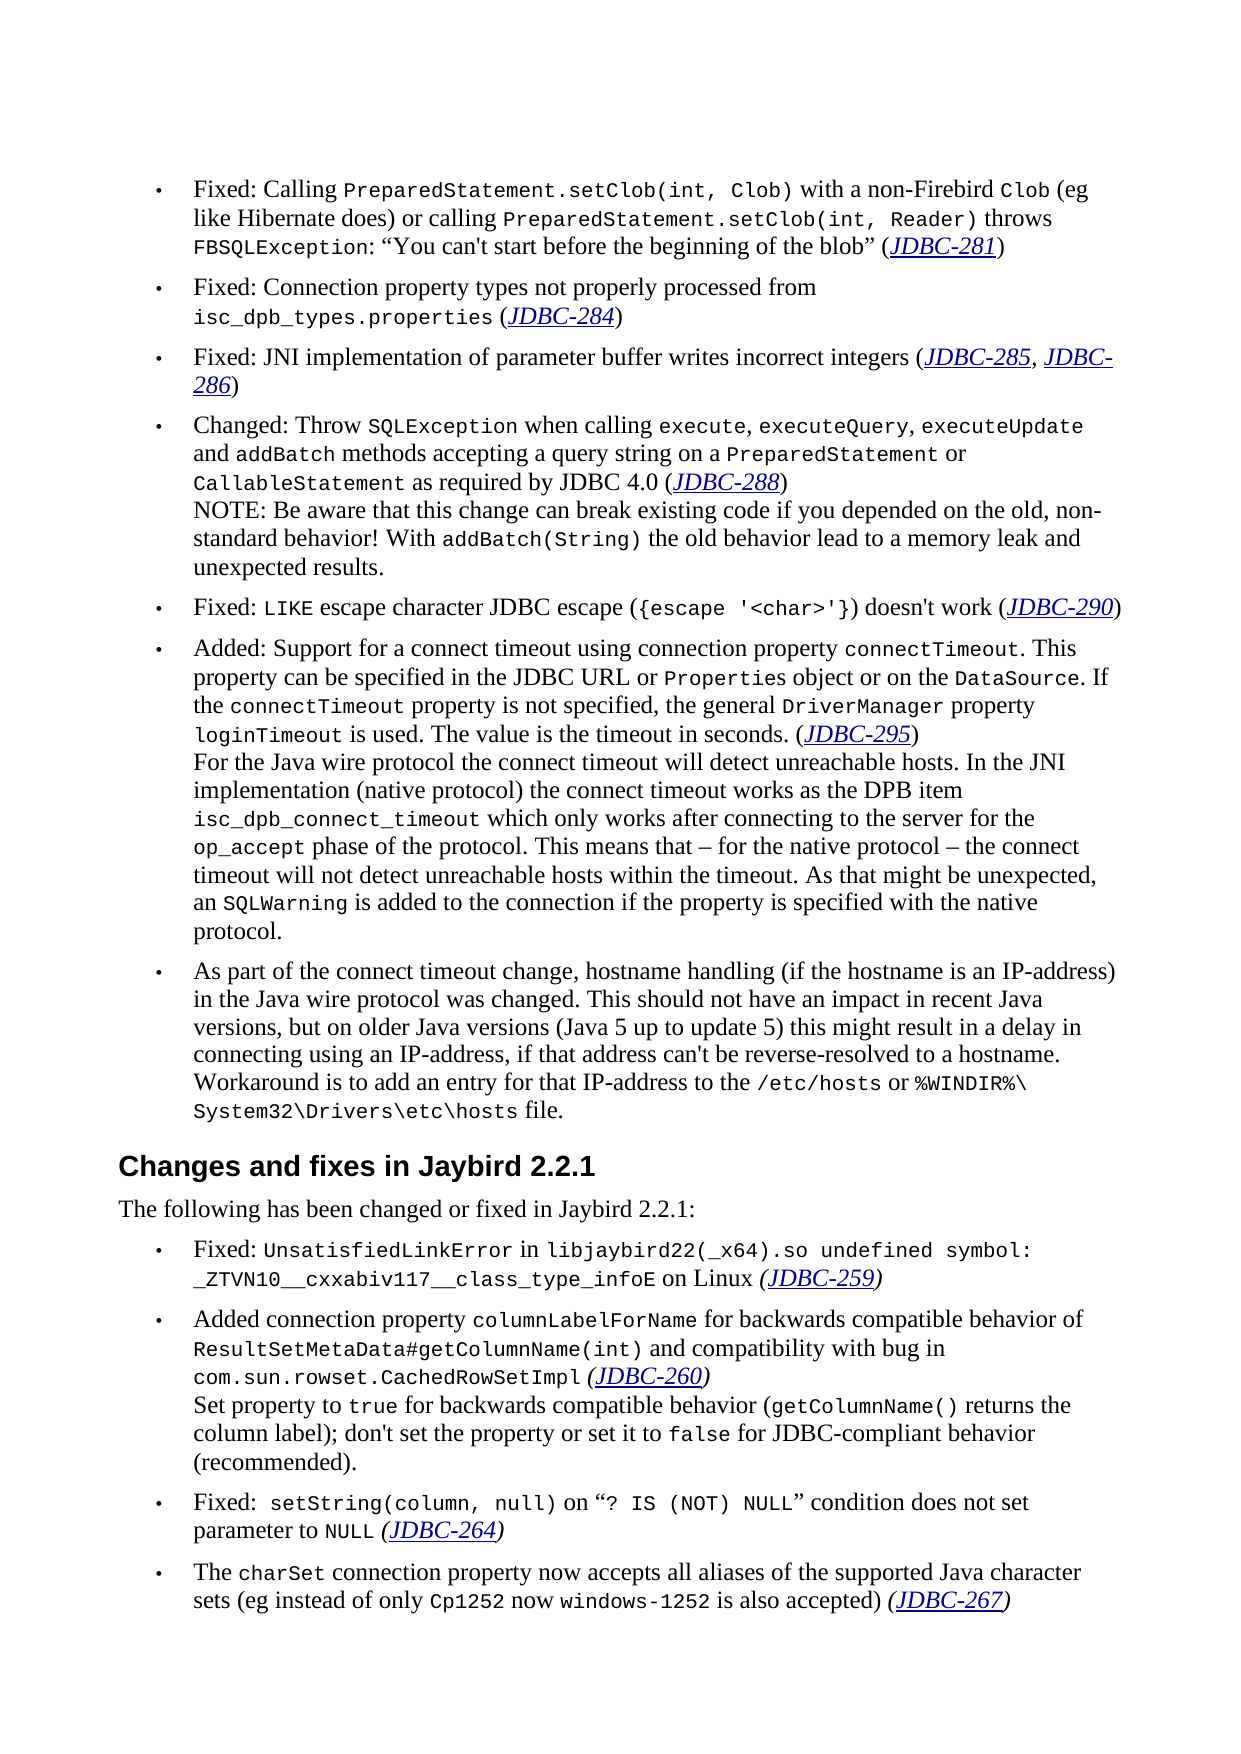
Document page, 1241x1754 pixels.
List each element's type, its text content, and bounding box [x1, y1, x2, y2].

subtitle Changes and fixes in Jaybird 2.2.1 [118, 1150, 1122, 1183]
list Fixed: LIKE escape character JDBC escape ({escape '<char>'}) doesn't work (JDBC-290) [156, 593, 1122, 622]
text The following has been changed or fixed in Jaybird 2.2.1: [118, 1195, 1122, 1223]
list Added: Support for a connect timeout using connection property connectTimeout. This property can be specified in the JDBC URL or Properties object or on the DataSource. If the connectTimeout property is not specified, the general DriverManager property loginTimeout is used. The value is the timeout in seconds. (JDBC-295) For the Java wire protocol the connect timeout will detect unreachable hosts. In the JNI implementation (native protocol) the connect timeout works as the DPB item isc_dpb_connect_timeout which only works after connecting to the server for the op_accept phase of the protocol. This means that – for the native protocol – the connect timeout will not detect unreachable hosts within the timeout. As that might be unexpected, an SQLWarning is added to the connection if the property is specified with the native protocol. [156, 634, 1122, 945]
list The charSet connection property now accepts all aliases of the supported Java character sets (eg instead of only Cp1252 now windows-1252 is also accepted) (JDBC-267) [156, 1558, 1122, 1615]
list Fixed: Calling PreparedStatement.setClob(int, Clob) with a non-Firebird Clob (eg like Hibernate does) or calling PreparedStatement.setClob(int, Reader) throws FBSQLException: “You can't start before the beginning of the blob” (JDBC-281) [156, 175, 1122, 261]
list Fixed: UnsatisfiedLinkError in libjaybird22(_x64).so undefined symbol: _ZTVN10__cxxabiv117__class_type_infoE on Linux (JDBC-259) [156, 1236, 1122, 1293]
list Fixed: setString(column, null) on “? IS (NOT) NULL” condition does not set parameter to NULL (JDBC-264) [156, 1488, 1122, 1545]
list Fixed: JNI implementation of parameter buffer writes incorrect integers (JDBC-285, JDBC-286) [156, 343, 1122, 398]
list As part of the connect timeout change, hostname handling (if the hostname is an IP-address) in the Java wire protocol was changed. This should not have an impact in recent Java versions, but on older Java versions (Java 5 up to update 5) this might result in a delay in connecting using an IP-address, if that address can't be reverse-resolved to a hostname. Workaround is to add an entry for that IP-address to the /etc/hosts or %WINDIR%\System32\Drivers\etc\hosts file. [156, 957, 1122, 1125]
list Added connection property columnLabelForName for backwards compatible behavior of ResultSetMetaData#getColumnName(int) and compatibility with bug in com.sun.rowset.CachedRowSetImpl (JDBC-260) Set property to true for backwards compatible behavior (getColumnName() returns the column label); don't set the property or set it to false for JDBC-compliant behavior (recommended). [156, 1305, 1122, 1476]
list Changed: Throw SQLException when calling execute, executeQuery, executeUpdate and addBatch methods accepting a query string on a PreparedStatement or CallableStatement as required by JDBC 4.0 (JDBC-288) NOTE: Be aware that this change can break existing code if you depended on the old, non-standard behavior! With addBatch(String) the old behavior lead to a memory leak and unexpected results. [156, 411, 1122, 581]
list Fixed: Connection property types not properly processed from isc_dpb_types.properties (JDBC-284) [156, 273, 1122, 331]
